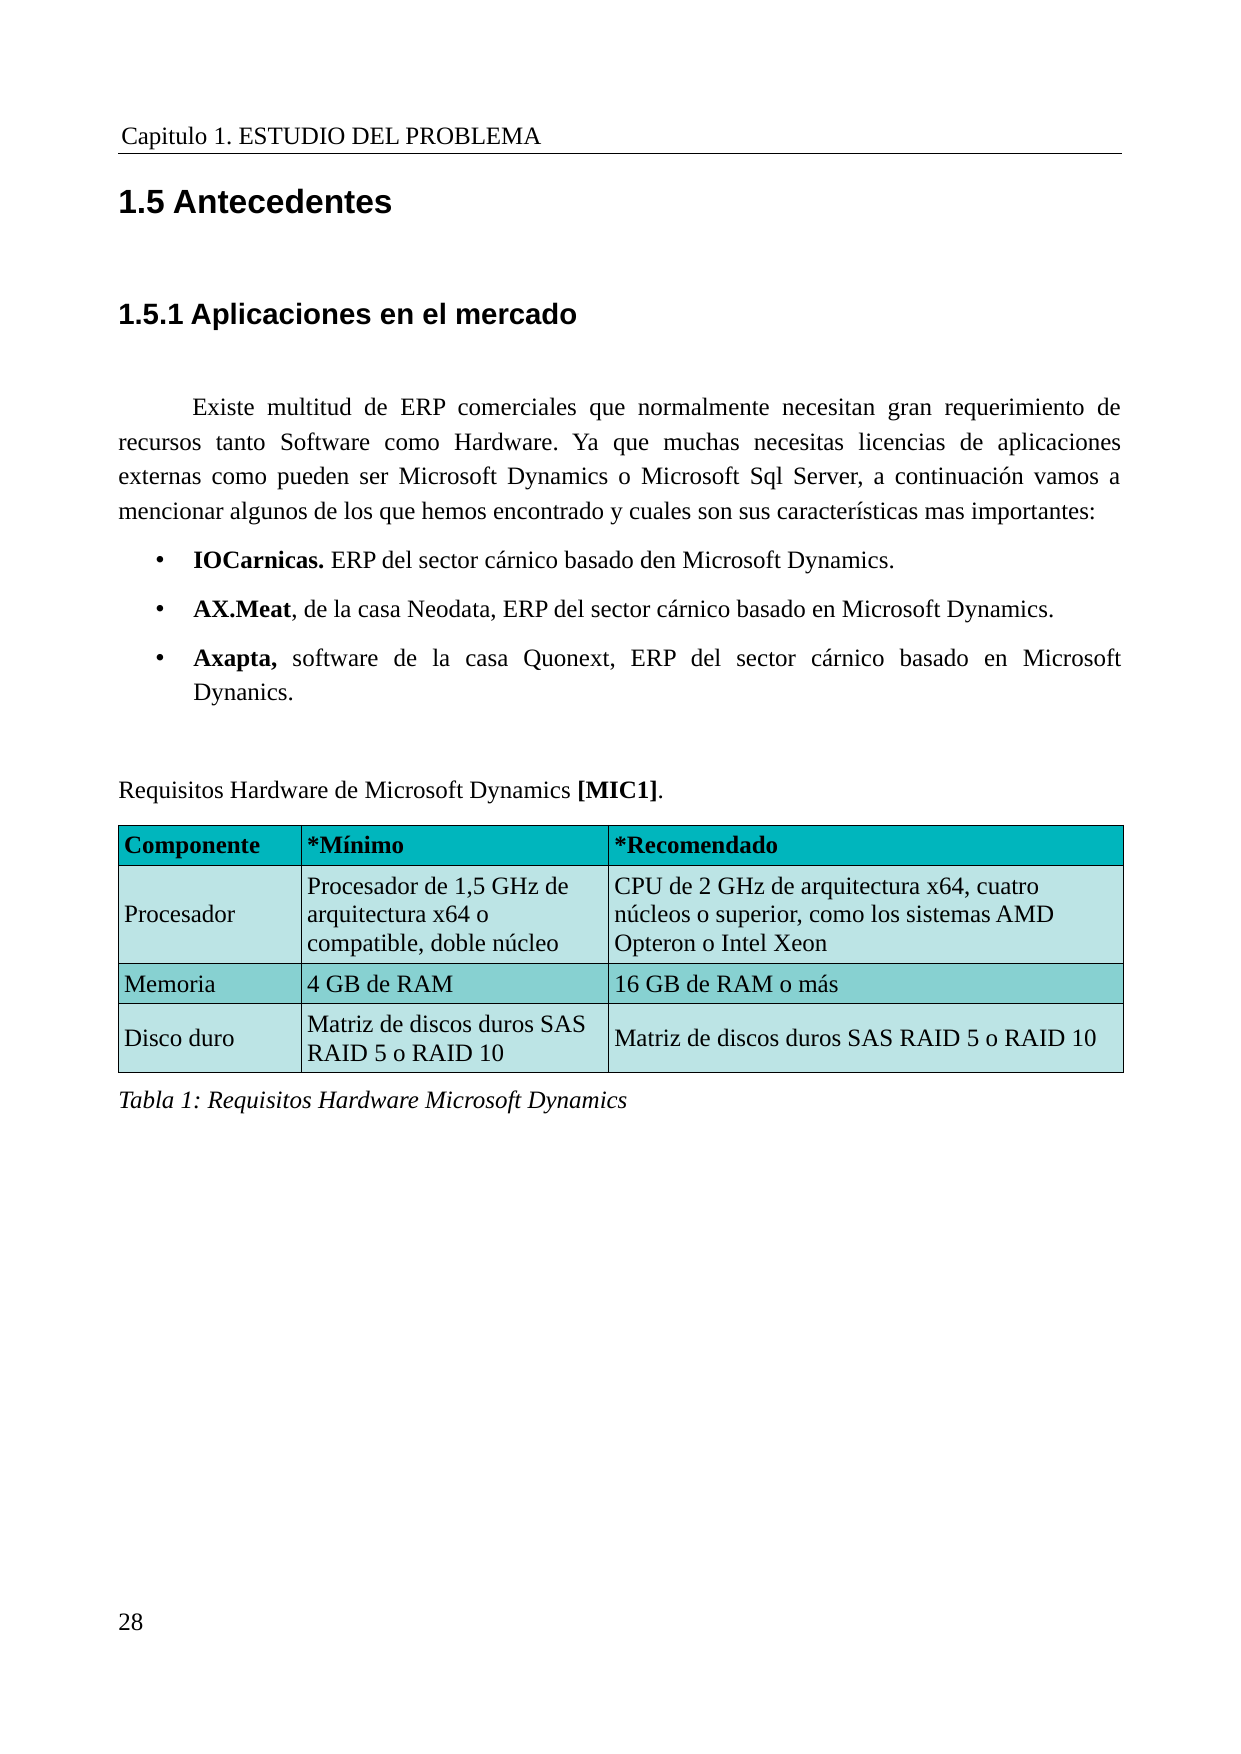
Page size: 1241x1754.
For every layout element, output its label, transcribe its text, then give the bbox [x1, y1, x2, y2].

text Tabla 1: Requisitos Hardware Microsoft Dynamics [118, 1085, 1122, 1113]
table_header *Mínimo [302, 826, 608, 865]
table_cell Procesador de 1,5 GHz de arquitectura x64 o compatible, doble núcleo [302, 866, 608, 963]
table_cell Memoria [119, 964, 301, 1003]
table_cell CPU de 2 GHz de arquitectura x64, cuatro núcleos o superior, como los sistemas AMD Opteron o Intel Xeon [609, 866, 1123, 963]
text Requisitos Hardware de Microsoft Dynamics [MIC1]. [118, 776, 1122, 804]
list Axapta, software de la casa Quonext, ERP del sector cárnico basado en Microsoft Dynanics. [156, 643, 1122, 706]
table_cell Disco duro [119, 1004, 301, 1072]
table_header *Recomendado [609, 826, 1123, 865]
subtitle 1.5.1 Aplicaciones en el mercado [118, 297, 1122, 331]
subtitle 1.5 Antecedentes [118, 182, 1122, 221]
table_cell 4 GB de RAM [302, 964, 608, 1003]
table_header Componente [119, 826, 301, 865]
table_cell 16 GB de RAM o más [609, 964, 1123, 1003]
text Existe multitud de ERP comerciales que normalmente necesitan gran requerimiento de recursos tanto Software como Hardware. Ya que muchas necesitas licencias de aplicaciones externas como pueden ser Microsoft Dynamics o Microsoft Sql Server, a continuación vamos a mencionar algunos de los que hemos encontrado y cuales son sus características mas importantes: [118, 392, 1122, 524]
list IOCarnicas. ERP del sector cárnico basado den Microsoft Dynamics. [156, 545, 1122, 574]
table_cell Matriz de discos duros SAS RAID 5 o RAID 10 [609, 1004, 1123, 1072]
table_cell Matriz de discos duros SAS RAID 5 o RAID 10 [302, 1004, 608, 1072]
list AX.Meat, de la casa Neodata, ERP del sector cárnico basado en Microsoft Dynamics. [156, 594, 1122, 623]
table_cell Procesador [119, 866, 301, 963]
